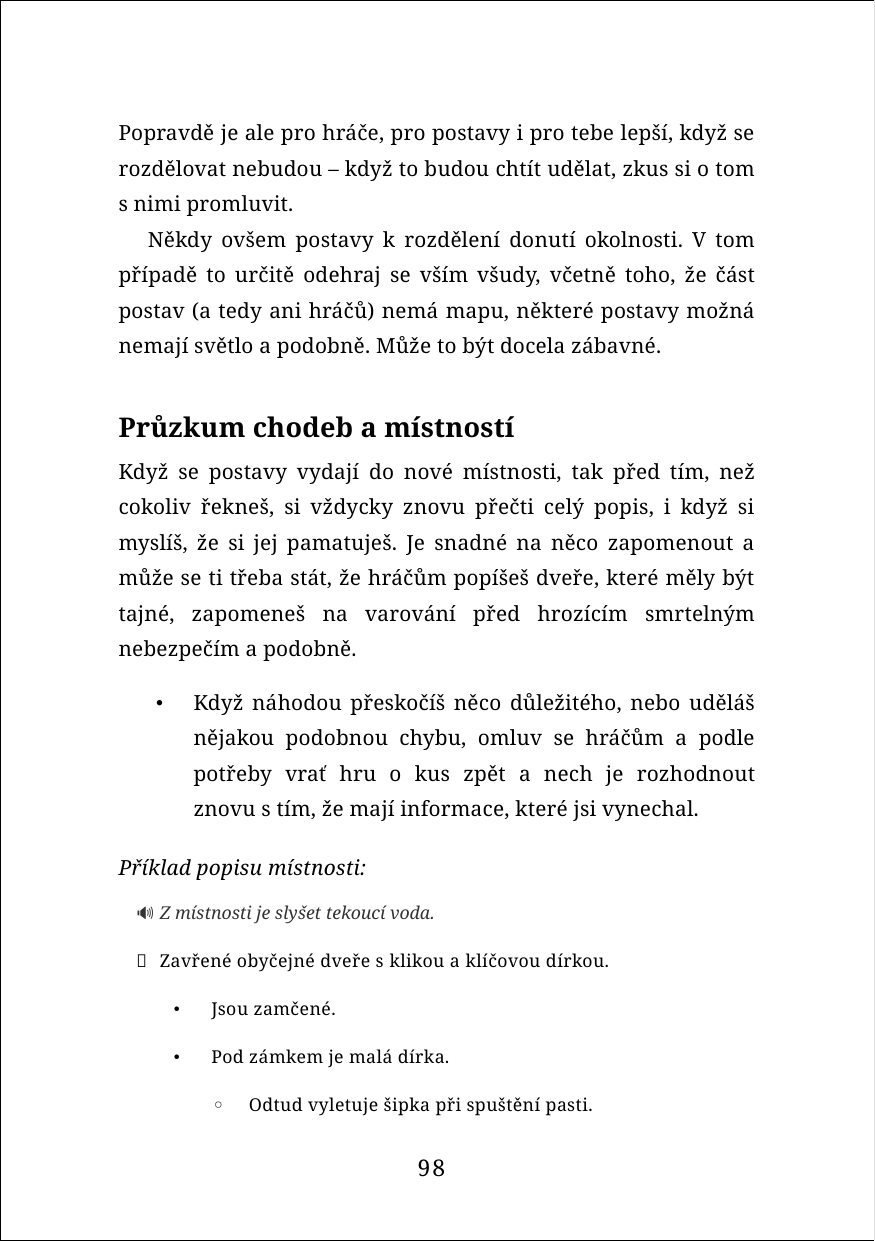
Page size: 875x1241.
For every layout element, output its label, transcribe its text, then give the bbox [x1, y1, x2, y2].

text Když se postavy vydají do nové místnosti, tak před tím, než cokoliv řekneš, si vždycky znovu přečti celý popis, i když si myslíš, že si jej pamatuješ. Je snadné na něco zapomenout a může se ti třeba stát, že hráčům popíšeš dveře, které měly být tajné, zapomeneš na varování před hrozícím smrtelným nebezpečím a podobně. [118, 457, 756, 663]
list Jsou zamčené. [173, 997, 756, 1021]
list Pod zámkem je malá dírka. [173, 1044, 756, 1069]
text Příklad popisu místnosti: [118, 853, 756, 882]
list Odtud vyletuje šipka při spuštění pasti. [211, 1092, 756, 1117]
text 🚪 Zavřené obyčejné dveře s⁠ klikou a⁠ klíčovou dírkou. [136, 949, 756, 973]
list Když náhodou přeskočíš něco důležitého, nebo uděláš nějakou podobnou chybu, omluv se hráčům a podle potřeby vrať hru o kus zpět a nech je rozhodnout znovu s tím, že mají informace, které jsi vynechal. [156, 688, 756, 823]
subtitle Průzkum chodeb a místností [118, 408, 756, 445]
text Popravdě je ale pro hráče, pro postavy i pro tebe lepší, když se rozdělovat nebudou – když to budou chtít udělat, zkus si o tom s nimi promluvit. Někdy ovšem postavy k rozdělení donutí okolnosti. V tom případě to určitě odehraj se vším všudy, včetně toho, že část postav (a tedy ani hráčů) nemá mapu, některé postavy možná nemají světlo a podobně. Může to být docela zábavné. [118, 118, 756, 360]
text 🔊 Z místnosti je slyšet tekoucí voda. [136, 901, 756, 925]
